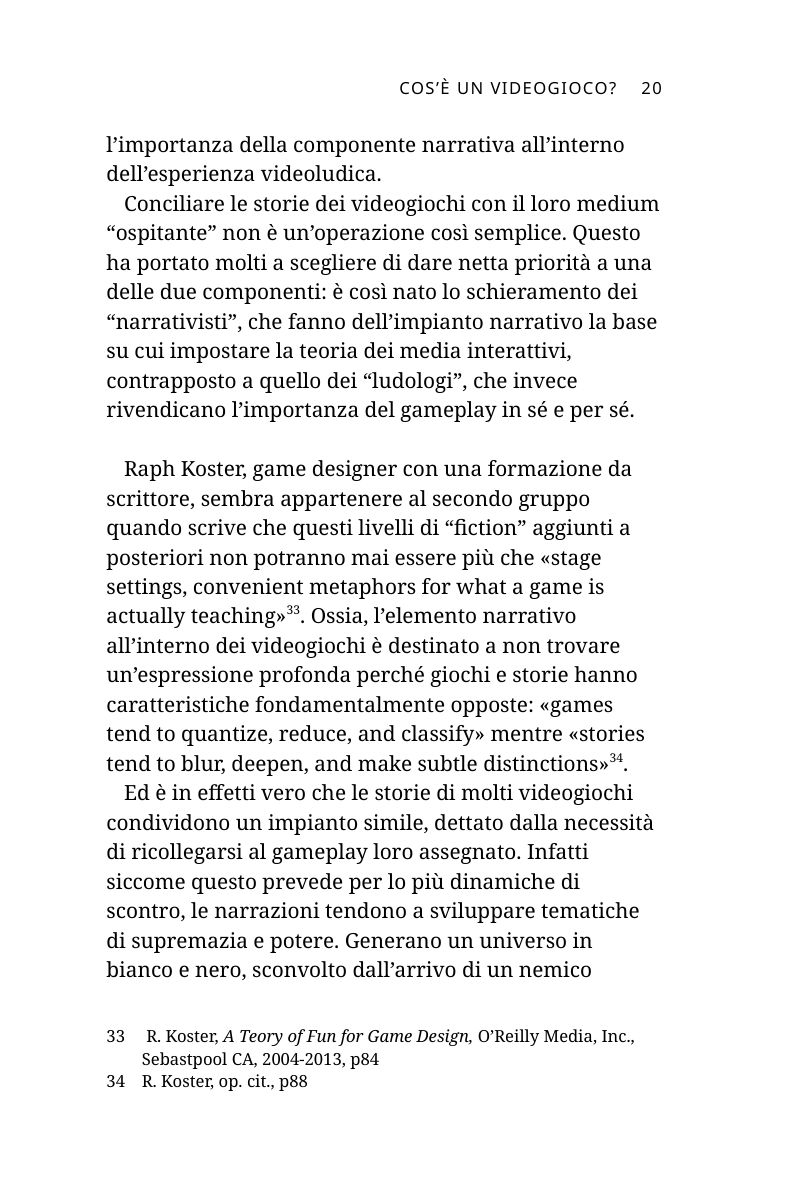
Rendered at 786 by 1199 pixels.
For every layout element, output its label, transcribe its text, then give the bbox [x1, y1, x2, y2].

text R. Koster, A Teory of Fun for Game Design, O’Reilly Media, Inc., Sebastpool CA, 2004-2013, p84 [106, 1024, 661, 1070]
text l’importanza della componente narrativa all’interno dell’esperienza videoludica. [106, 129, 661, 188]
text Conciliare le storie dei videogiochi con il loro medium “ospitante” non è un’operazione così semplice. Questo ha portato molti a scegliere di dare netta priorità a una delle due componenti: è così nato lo schieramento dei “narrativisti”, che fanno dell’impianto narrativo la base su cui impostare la teoria dei media interattivi, contrapposto a quello dei “ludologi”, che invece rivendicano l’importanza del gameplay in sé e per sé. [106, 188, 661, 424]
text Ed è in effetti vero che le storie di molti videogiochi condividono un impianto simile, dettato dalla necessità di ricollegarsi al gameplay loro assegnato. Infatti siccome questo prevede per lo più dinamiche di scontro, le narrazioni tendono a sviluppare tematiche di supremazia e potere. Generano un universo in bianco e nero, sconvolto dall’arrivo di un nemico [106, 777, 661, 984]
text Raph Koster, game designer con una formazione da scrittore, sembra appartenere al secondo gruppo quando scrive che questi livelli di “fiction” aggiunti a posteriori non potranno mai essere più che «stage settings, convenient metaphors for what a game is actually teaching». Ossia, l’elemento narrativo all’interno dei videogiochi è destinato a non trovare un’espressione profonda perché giochi e storie hanno caratteristiche fondamentalmente opposte: «games tend to quantize, reduce, and classify» mentre «stories tend to blur, deepen, and make subtle distinctions». [106, 453, 661, 777]
text R. Koster, op. cit., p88 [106, 1070, 661, 1093]
